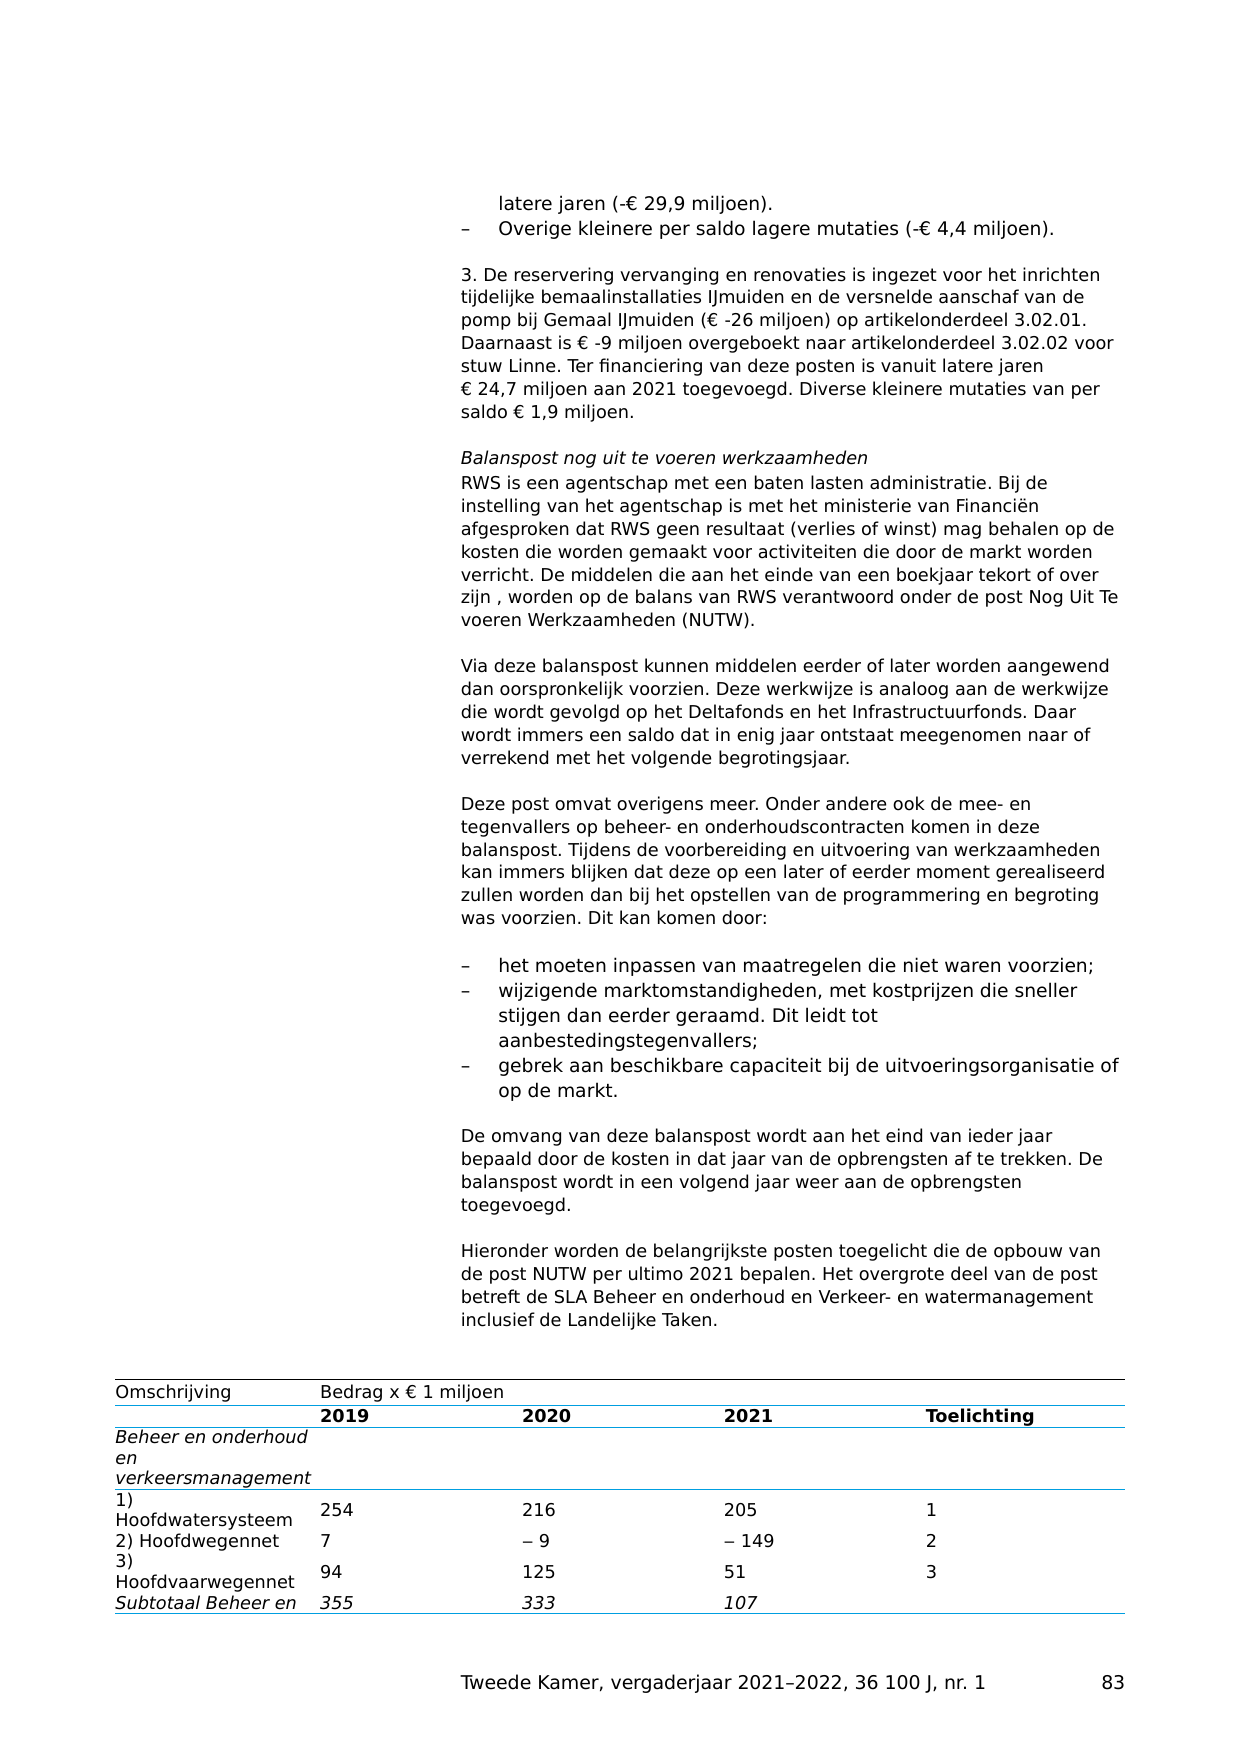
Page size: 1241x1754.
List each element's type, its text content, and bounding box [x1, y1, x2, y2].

table_cell 107 [721, 1593, 923, 1613]
table_cell 125 [519, 1551, 721, 1593]
table_header Tabel 42 Ontwikkeling post NUTW RWS (bedragen x € 1 miljoen) [115, 1354, 1125, 1378]
table_cell Bedrag x € 1 miljoen [317, 1380, 923, 1405]
text Hieronder worden de belangrijkste posten toegelicht die de opbouw van de post NUTW per ultimo 2021 bepalen. Het overgrote deel van de post betreft de SLA Beheer en onderhoud en Verkeer- en watermanagement inclusief de Landelijke Taken. [461, 1239, 1125, 1331]
table_cell Subtotaal Beheer en [115, 1593, 317, 1613]
table_cell [519, 1428, 721, 1489]
text Balanspost nog uit te voeren werkzaamheden [461, 446, 1125, 469]
table_cell 216 [519, 1490, 721, 1531]
table_cell [923, 1593, 1125, 1613]
table_cell 333 [519, 1593, 721, 1613]
table_cell Beheer en onderhoud en verkeersmanagement [115, 1428, 317, 1489]
table_cell 94 [317, 1551, 519, 1593]
table_cell ‒ 149 [721, 1531, 923, 1551]
table_cell 254 [317, 1490, 519, 1531]
table_cell [923, 1380, 1125, 1405]
text Via deze balanspost kunnen middelen eerder of later worden aangewend dan oorspronkelijk voorzien. Deze werkwijze is analoog aan de werkwijze die wordt gevolgd op het Deltafonds en het Infrastructuurfonds. Daar wordt immers een saldo dat in enig jaar ontstaat meegenomen naar of verrekend met het volgende begrotingsjaar. [461, 654, 1125, 769]
table_cell [721, 1428, 923, 1489]
table_cell [317, 1428, 519, 1489]
table_cell 2021 [721, 1406, 923, 1427]
table_cell 355 [317, 1593, 519, 1613]
table_cell Omschrijving [115, 1380, 317, 1405]
table_cell 1 [923, 1490, 1125, 1531]
table_cell 3) Hoofdvaarwegennet [115, 1551, 317, 1593]
table_cell 2020 [519, 1406, 721, 1427]
list gebrek aan beschikbare capaciteit bij de uitvoeringsorganisatie of op de markt. [461, 1052, 1125, 1102]
table_cell [923, 1428, 1125, 1489]
table_cell 51 [721, 1551, 923, 1593]
list het moeten inpassen van maatregelen die niet waren voorzien; [461, 952, 1125, 977]
table_cell 3 [923, 1551, 1125, 1593]
table_cell [115, 1406, 317, 1427]
list Overige kleinere per saldo lagere mutaties (-€ 4,4 miljoen). [461, 216, 1125, 241]
text 3. De reservering vervanging en renovaties is ingezet voor het inrichten tijdelijke bemaalinstallaties IJmuiden en de versnelde aanschaf van de pomp bij Gemaal IJmuiden (€ -26 miljoen) op artikelonderdeel 3.02.01. Daarnaast is € -9 miljoen overgeboekt naar artikelonderdeel 3.02.02 voor stuw Linne. Ter financiering van deze posten is vanuit latere jaren € 24,7 miljoen aan 2021 toegevoegd. Diverse kleinere mutaties van per saldo € 1,9 miljoen. [461, 263, 1125, 423]
list latere jaren (-€ 29,9 miljoen). [461, 191, 1125, 216]
table_cell 1) Hoofdwatersysteem [115, 1490, 317, 1531]
text De omvang van deze balanspost wordt aan het eind van ieder jaar bepaald door de kosten in dat jaar van de opbrengsten af te trekken. De balanspost wordt in een volgend jaar weer aan de opbrengsten toegevoegd. [461, 1124, 1125, 1216]
text Deze post omvat overigens meer. Onder andere ook de mee- en tegenvallers op beheer- en onderhoudscontracten komen in deze balanspost. Tijdens de voorbereiding en uitvoering van werkzaamheden kan immers blijken dat deze op een later of eerder moment gerealiseerd zullen worden dan bij het opstellen van de programmering en begroting was voorzien. Dit kan komen door: [461, 792, 1125, 929]
table_cell 2) Hoofdwegennet [115, 1531, 317, 1551]
table_cell 205 [721, 1490, 923, 1531]
table_cell 7 [317, 1531, 519, 1551]
list wijzigende marktomstandigheden, met kostprijzen die sneller stijgen dan eerder geraamd. Dit leidt tot aanbestedingstegenvallers; [461, 977, 1125, 1052]
table_cell 2 [923, 1531, 1125, 1551]
table_cell Toelichting [923, 1406, 1125, 1427]
text RWS is een agentschap met een baten lasten administratie. Bij de instelling van het agentschap is met het ministerie van Financiën afgesproken dat RWS geen resultaat (verlies of winst) mag behalen op de kosten die worden gemaakt voor activiteiten die door de markt worden verricht. De middelen die aan het einde van een boekjaar tekort of over zijn , worden op de balans van RWS verantwoord onder de post Nog Uit Te voeren Werkzaamheden (NUTW). [461, 471, 1125, 631]
table_cell 2019 [317, 1406, 519, 1427]
table_cell ‒ 9 [519, 1531, 721, 1551]
